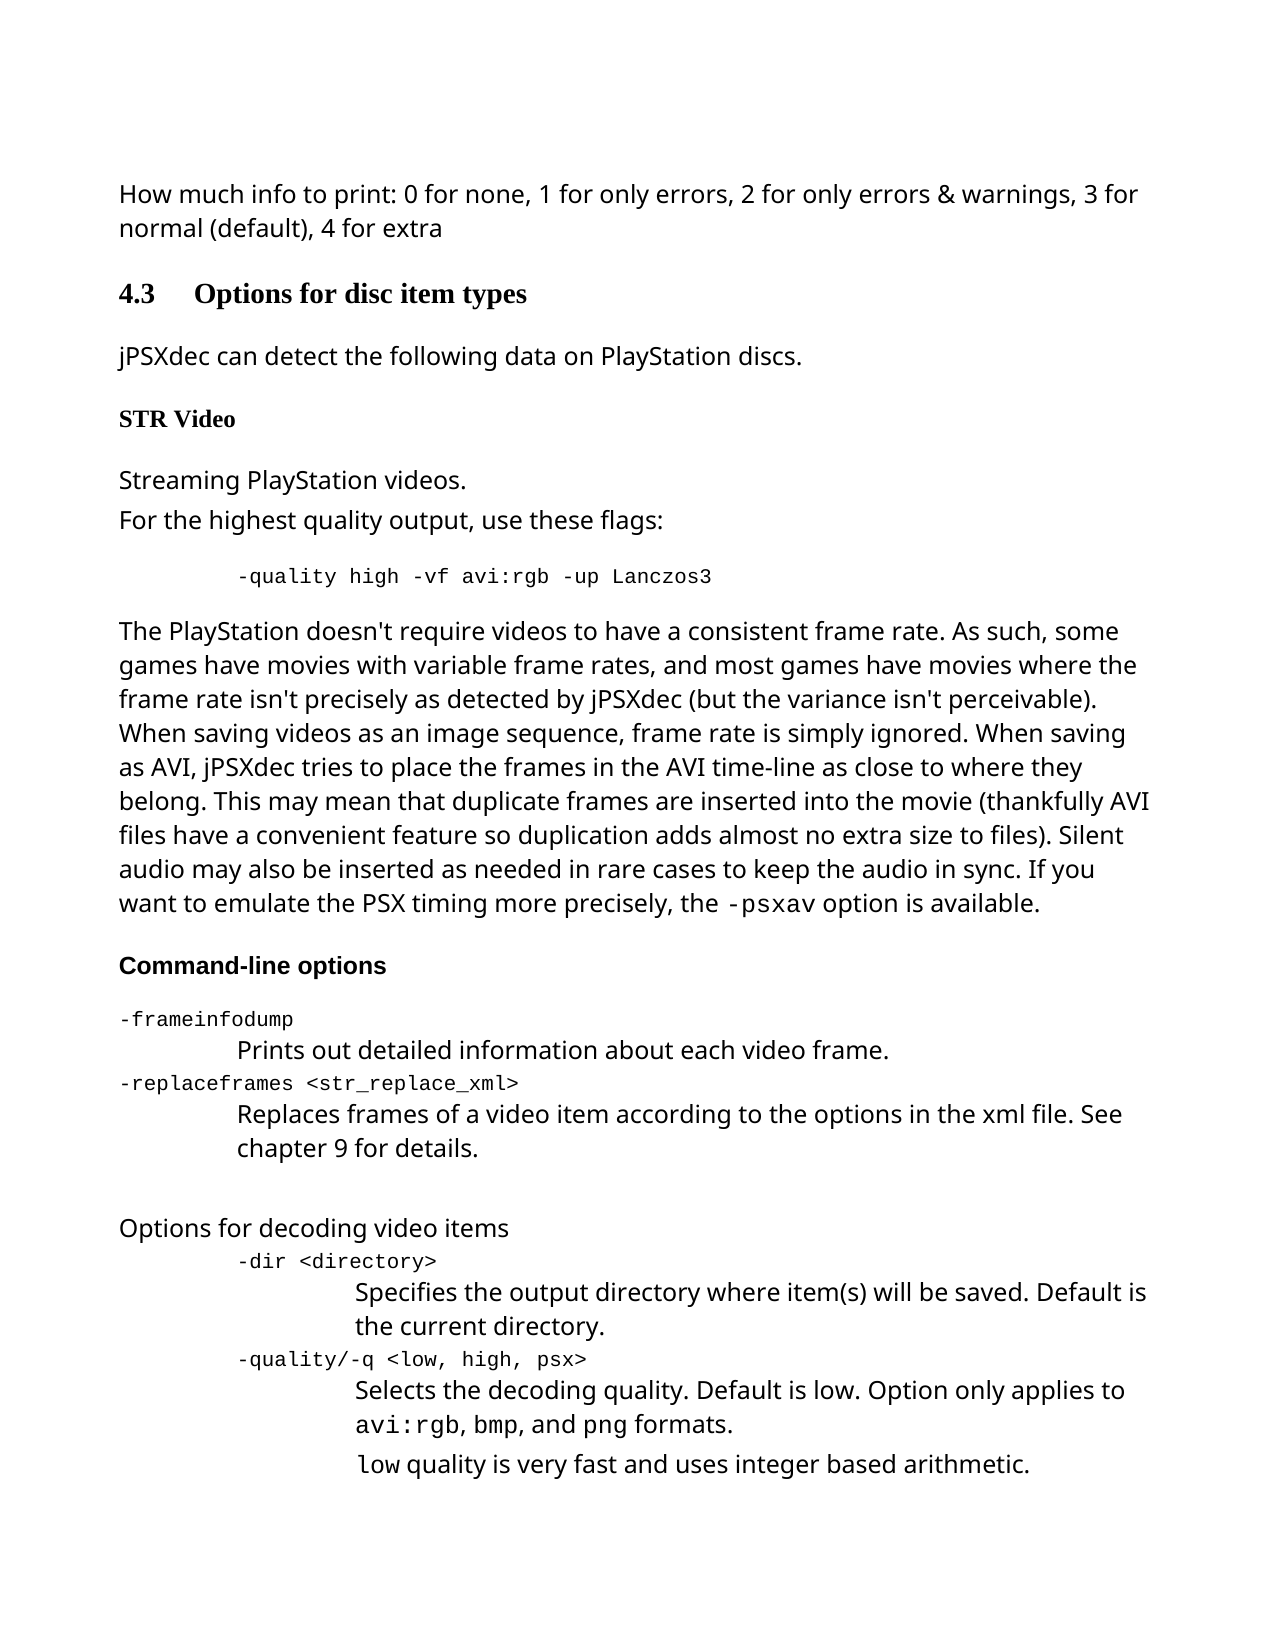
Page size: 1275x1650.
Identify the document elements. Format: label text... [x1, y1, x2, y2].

text Options for decoding video items [118, 1211, 1156, 1245]
text The PlayStation doesn't require videos to have a consistent frame rate. As such, some games have movies with variable frame rates, and most games have movies where the frame rate isn't precisely as detected by jPSXdec (but the variance isn't perceivable). When saving videos as an image sequence, frame rate is simply ignored. When saving as AVI, jPSXdec tries to place the frames in the AVI time-line as close to where they belong. This may mean that duplicate frames are inserted into the movie (thankfully AVI files have a convenient feature so duplication adds almost no extra size to files). Silent audio may also be inserted as needed in rare cases to keep the audio in sync. If you want to emulate the PSX timing more precisely, the -psxav option is available. [118, 613, 1156, 920]
text -frameinfodump [118, 1009, 1156, 1033]
text -quality/-q <low, high, psx> [237, 1349, 1156, 1372]
text Replaces frames of a video item according to the options in the xml file. See chapter 9 for details. [237, 1097, 1156, 1165]
text -replaceframes <str_replace_xml> [118, 1073, 1156, 1097]
subtitle Command-line options [118, 951, 1156, 980]
text How much info to print: 0 for none, 1 for only errors, 2 for only errors & warnings, 3 for normal (default), 4 for extra [118, 177, 1156, 245]
text Selects the decoding quality. Default is low. Option only applies to avi:rgb, bmp, and png formats. [355, 1372, 1156, 1441]
text -dir <directory> [237, 1251, 1156, 1275]
subtitle STR Video [118, 404, 1156, 433]
text -quality high -vf avi:rgb -up Lanczos3 [237, 566, 1156, 590]
text Prints out detailed information about each video frame. [237, 1033, 1156, 1067]
text jPSXdec can detect the following data on PlayStation discs. [118, 339, 1156, 373]
text Streaming PlayStation videos. [118, 462, 1156, 496]
text For the highest quality output, use these flags: [118, 502, 1156, 536]
text Specifies the output directory where item(s) will be saved. Default is the current directory. [355, 1275, 1156, 1343]
subtitle Options for disc item types [118, 276, 1156, 309]
text low quality is very fast and uses integer based arithmetic. [355, 1447, 1156, 1481]
